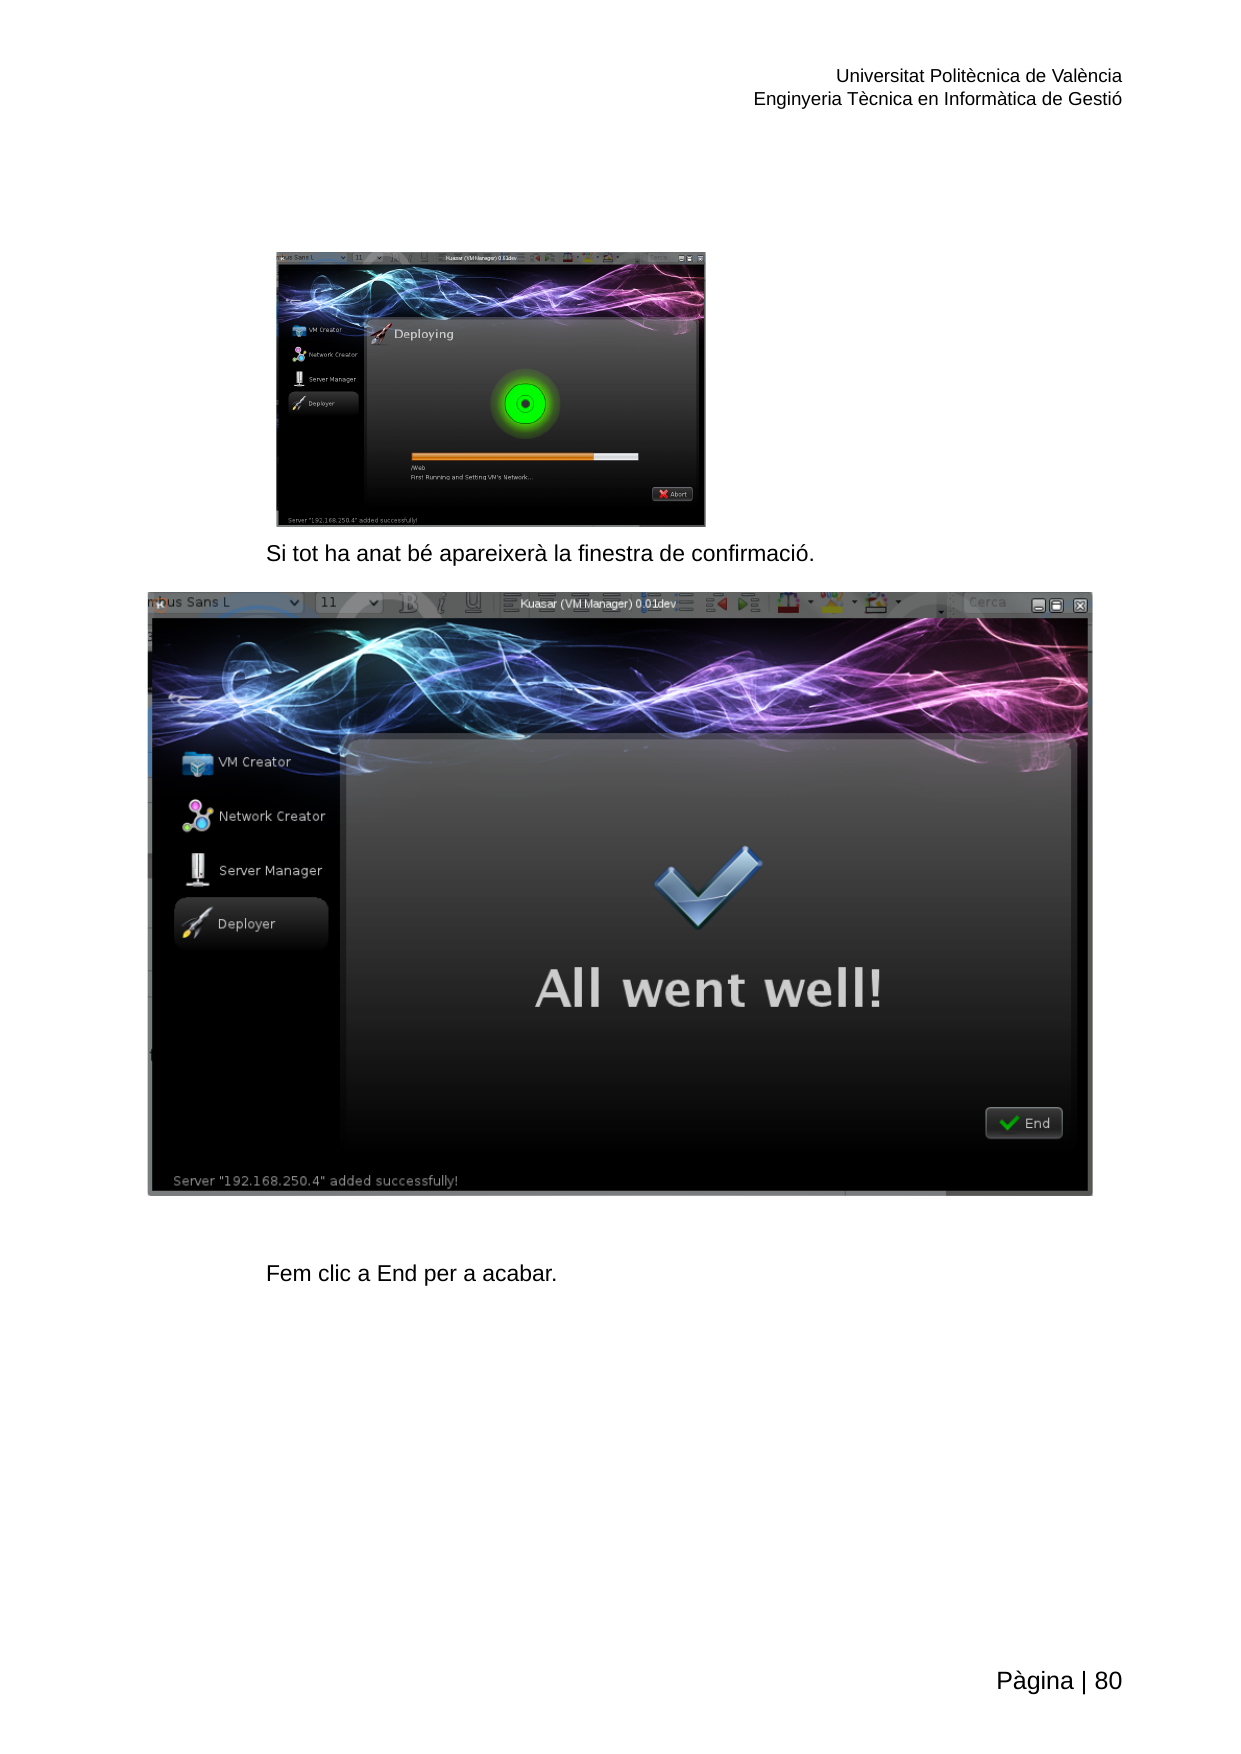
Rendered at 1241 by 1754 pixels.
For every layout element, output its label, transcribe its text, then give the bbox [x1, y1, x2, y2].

text Fem clic a End per a acabar. [177, 1260, 1122, 1287]
picture [147, 592, 1093, 1196]
picture [276, 252, 706, 527]
text Si tot ha anat bé apareixerà la finestra de confirmació. [177, 243, 1122, 566]
